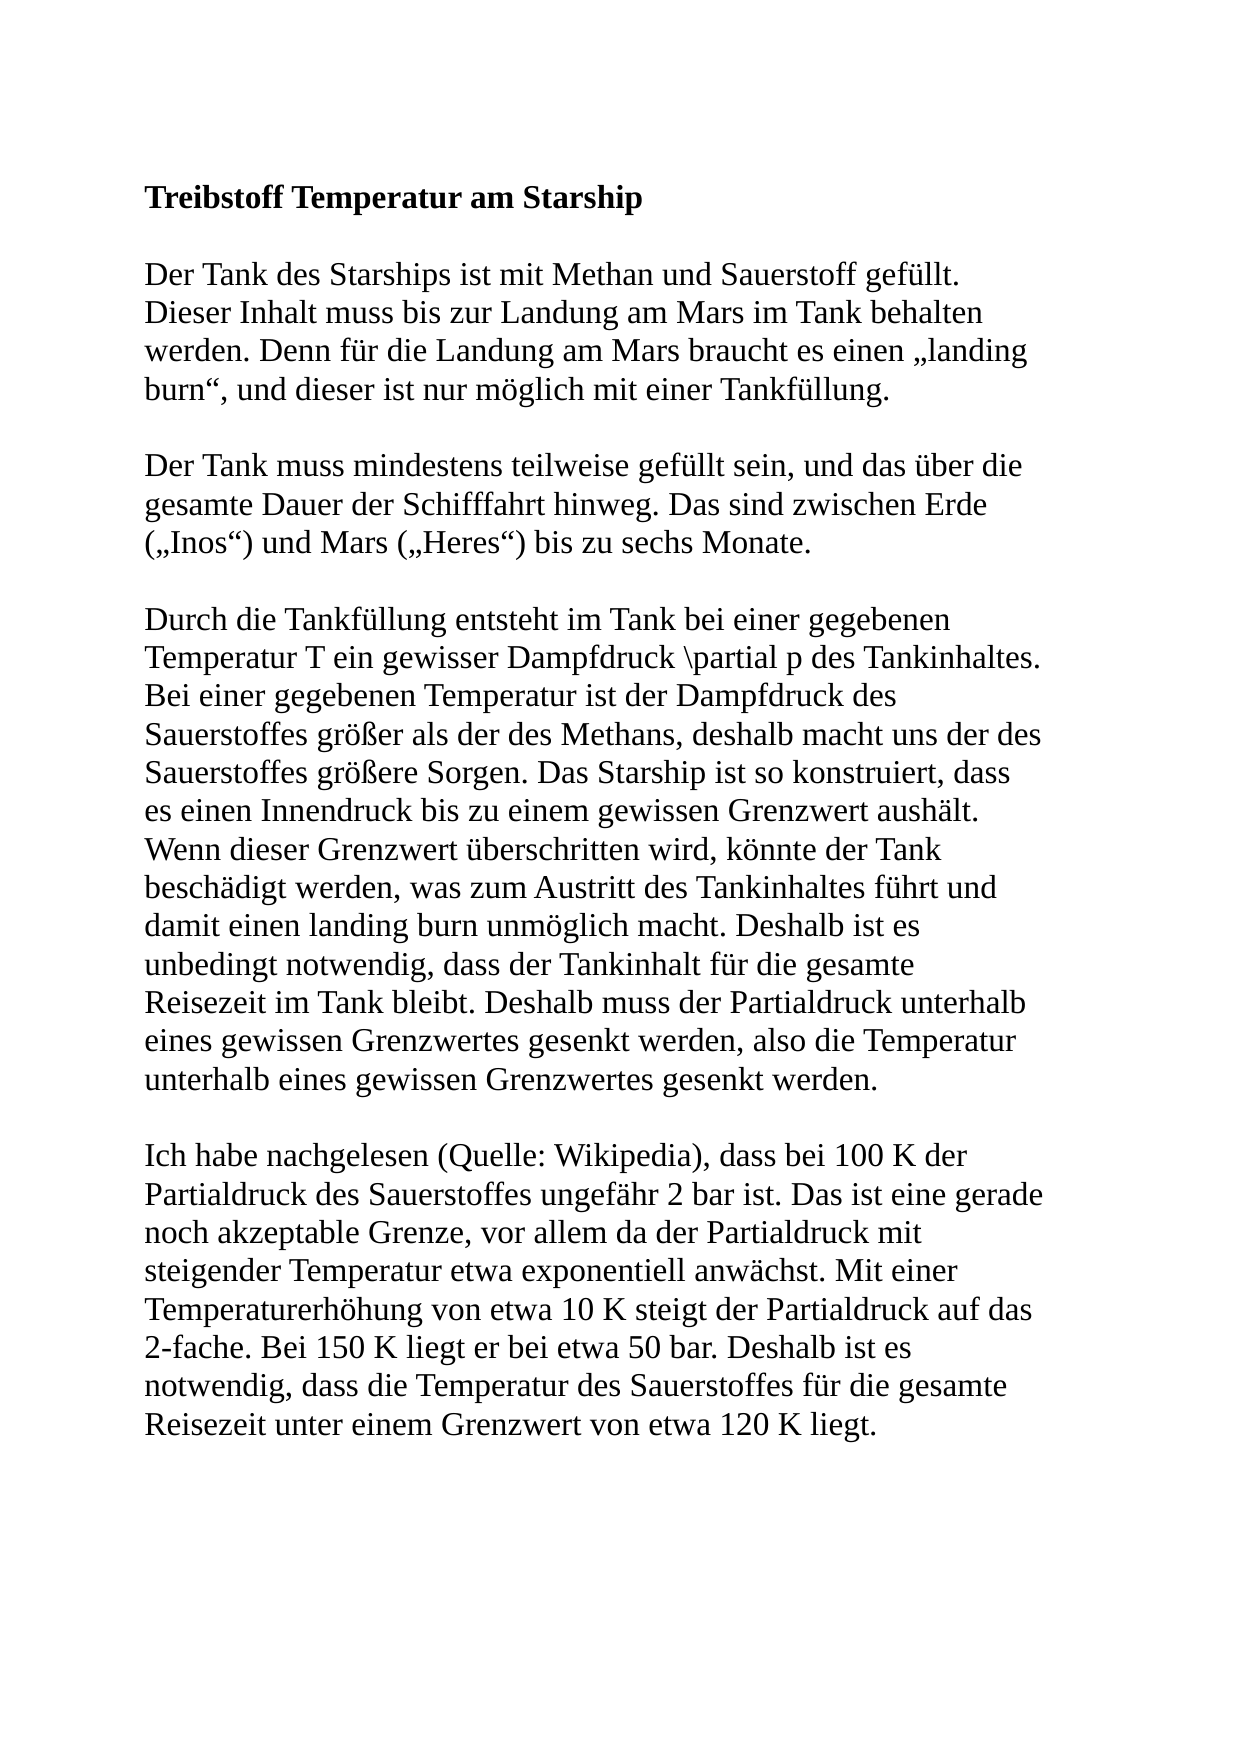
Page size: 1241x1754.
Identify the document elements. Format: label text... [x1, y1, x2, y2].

text Der Tank des Starships ist mit Methan und Sauerstoff gefüllt. [144, 254, 1044, 292]
text Ich habe nachgelesen (Quelle: Wikipedia), dass bei 100 K der Partialdruck des Sauerstoffes ungefähr 2 bar ist. Das ist eine gerade noch akzeptable Grenze, vor allem da der Partialdruck mit steigender Temperatur etwa exponentiell anwächst. Mit einer Temperaturerhöhung von etwa 10 K steigt der Partialdruck auf das 2-fache. Bei 150 K liegt er bei etwa 50 bar. Deshalb ist es notwendig, dass die Temperatur des Sauerstoffes für die gesamte Reisezeit unter einem Grenzwert von etwa 120 K liegt. [144, 1136, 1044, 1442]
text Treibstoff Temperatur am Starship [144, 177, 1044, 216]
text Dieser Inhalt muss bis zur Landung am Mars im Tank behalten werden. Denn für die Landung am Mars braucht es einen „landing burn“, und dieser ist nur möglich mit einer Tankfüllung. [144, 292, 1044, 407]
text Durch die Tankfüllung entsteht im Tank bei einer gegebenen Temperatur T ein gewisser Dampfdruck \partial p des Tankinhaltes. Bei einer gegebenen Temperatur ist der Dampfdruck des Sauerstoffes größer als der des Methans, deshalb macht uns der des Sauerstoffes größere Sorgen. Das Starship ist so konstruiert, dass es einen Innendruck bis zu einem gewissen Grenzwert aushält. Wenn dieser Grenzwert überschritten wird, könnte der Tank beschädigt werden, was zum Austritt des Tankinhaltes führt und damit einen landing burn unmöglich macht. Deshalb ist es unbedingt notwendig, dass der Tankinhalt für die gesamte Reisezeit im Tank bleibt. Deshalb muss der Partialdruck unterhalb eines gewissen Grenzwertes gesenkt werden, also die Temperatur unterhalb eines gewissen Grenzwertes gesenkt werden. [144, 599, 1044, 1097]
text Der Tank muss mindestens teilweise gefüllt sein, und das über die gesamte Dauer der Schifffahrt hinweg. Das sind zwischen Erde („Inos“) und Mars („Heres“) bis zu sechs Monate. [144, 446, 1044, 561]
